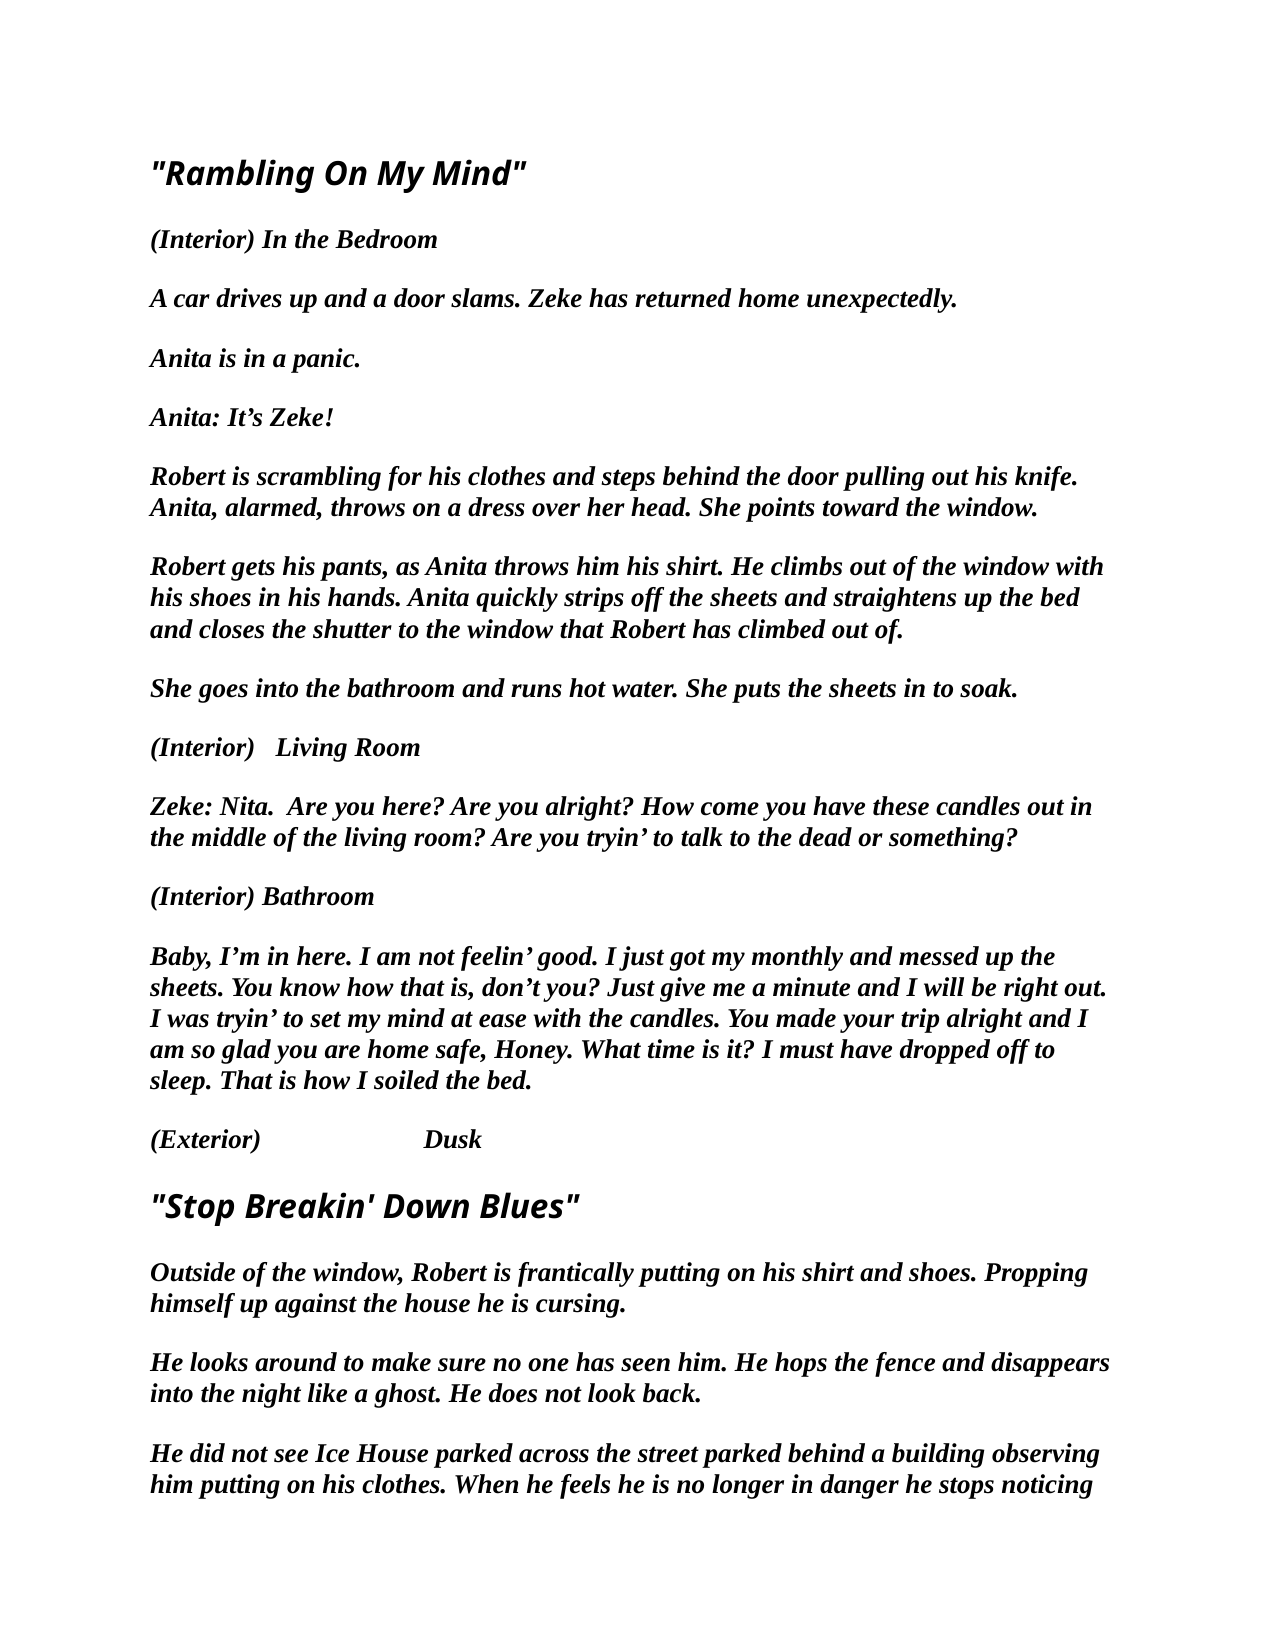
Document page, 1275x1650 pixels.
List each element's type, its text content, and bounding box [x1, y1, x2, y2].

text Robert gets his pants, as Anita throws him his shirt. He climbs out of the window with his shoes in his hands. Anita quickly strips off the sheets and straightens up the bed and closes the shutter to the window that Robert has climbed out of. [150, 550, 1125, 644]
text "Rambling On My Mind" [150, 150, 1125, 195]
text (Interior) In the Bedroom [150, 223, 1125, 254]
text He did not see Ice House parked across the street parked behind a building observing him putting on his clothes. When he feels he is no longer in danger he stops noticing [150, 1437, 1125, 1499]
text Outside of the window, Robert is frantically putting on his shirt and shoes. Propping himself up against the house he is cursing. [150, 1256, 1125, 1318]
text (Interior) Living Room [150, 731, 1125, 762]
text Robert is scrambling for his clothes and steps behind the door pulling out his knife. Anita, alarmed, throws on a dress over her head. She points toward the window. [150, 460, 1125, 522]
text He looks around to make sure no one has seen him. He hops the fence and disappears into the night like a ghost. He does not look back. [150, 1346, 1125, 1409]
text (Exterior) Dusk [150, 1123, 1125, 1154]
text Anita is in a panic. [150, 342, 1125, 373]
text Baby, I’m in here. I am not feelin’ good. I just got my monthly and messed up the sheets. You know how that is, don’t you? Just give me a minute and I will be right out. I was tryin’ to set my mind at ease with the candles. You made your trip alright and I am so glad you are home safe, Honey. What time is it? I must have dropped off to sleep. That is how I soiled the bed. [150, 940, 1125, 1095]
text Anita: It’s Zeke! [150, 401, 1125, 432]
text Zeke: Nita. Are you here? Are you alright? How come you have these candles out in the middle of the living room? Are you tryin’ to talk to the dead or something? [150, 790, 1125, 852]
text "Stop Breakin' Down Blues" [150, 1183, 1125, 1228]
text (Interior) Bathroom [150, 881, 1125, 912]
text A car drives up and a door slams. Zeke has returned home unexpectedly. [150, 283, 1125, 314]
text She goes into the bathroom and runs hot water. She puts the sheets in to soak. [150, 672, 1125, 703]
